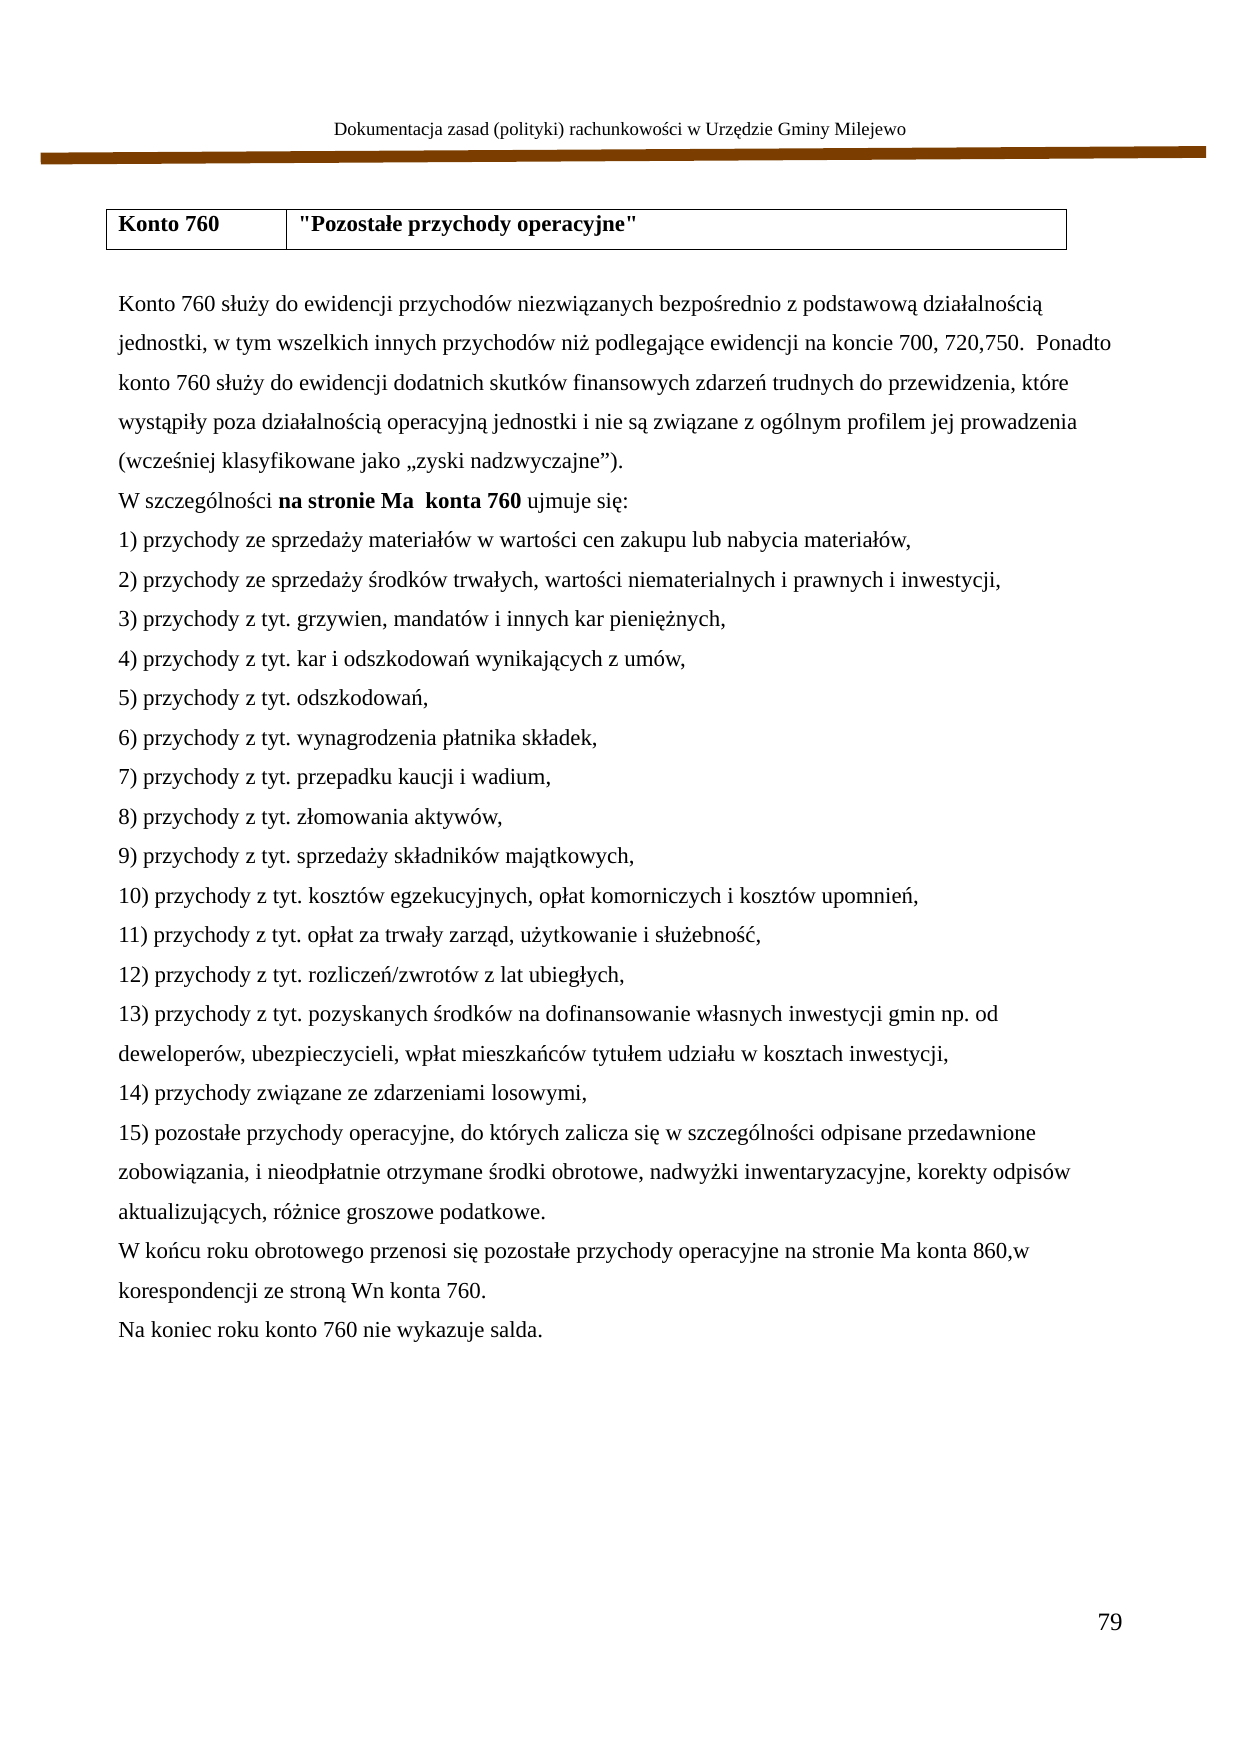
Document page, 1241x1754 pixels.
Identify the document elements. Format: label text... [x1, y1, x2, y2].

text 5) przychody z tyt. odszkodowań, [118, 684, 1122, 711]
text Na koniec roku konto 760 nie wykazuje salda. [118, 1316, 1122, 1342]
text W szczególności na stronie Ma konta 760 ujmuje się: [118, 487, 1122, 513]
text 6) przychody z tyt. wynagrodzenia płatnika składek, [118, 724, 1122, 750]
text 9) przychody z tyt. sprzedaży składników majątkowych, [118, 842, 1122, 869]
text 13) przychody z tyt. pozyskanych środków na dofinansowanie własnych inwestycji gmin np. od deweloperów, ubezpieczycieli, wpłat mieszkańców tytułem udziału w kosztach inwestycji, [118, 1000, 1122, 1066]
text 15) pozostałe przychody operacyjne, do których zalicza się w szczególności odpisane przedawnione [118, 1119, 1122, 1145]
table_header Konto 760 [107, 210, 286, 249]
text 10) przychody z tyt. kosztów egzekucyjnych, opłat komorniczych i kosztów upomnień, [118, 882, 1122, 908]
text 1) przychody ze sprzedaży materiałów w wartości cen zakupu lub nabycia materiałów, [118, 527, 1122, 553]
text 14) przychody związane ze zdarzeniami losowymi, [118, 1079, 1122, 1106]
text W końcu roku obrotowego przenosi się pozostałe przychody operacyjne na stronie Ma konta 860,w korespondencji ze stroną Wn konta 760. [118, 1237, 1122, 1303]
text 2) przychody ze sprzedaży środków trwałych, wartości niematerialnych i prawnych i inwestycji, [118, 566, 1122, 592]
table_header "Pozostałe przychody operacyjne" [287, 210, 1066, 249]
text 4) przychody z tyt. kar i odszkodowań wynikających z umów, [118, 645, 1122, 671]
text 3) przychody z tyt. grzywien, mandatów i innych kar pieniężnych, [118, 606, 1122, 632]
text aktualizujących, różnice groszowe podatkowe. [118, 1198, 1122, 1224]
text Konto 760 służy do ewidencji przychodów niezwiązanych bezpośrednio z podstawową działalnością jednostki, w tym wszelkich innych przychodów niż podlegające ewidencji na koncie 700, 720,750. Ponadto konto 760 służy do ewidencji dodatnich skutków finansowych zdarzeń trudnych do przewidzenia, które wystąpiły poza działalnością operacyjną jednostki i nie są związane z ogólnym profilem jej prowadzenia (wcześniej klasyfikowane jako „zyski nadzwyczajne”). [118, 290, 1122, 474]
text 11) przychody z tyt. opłat za trwały zarząd, użytkowanie i służebność, [118, 921, 1122, 948]
text 7) przychody z tyt. przepadku kaucji i wadium, [118, 763, 1122, 790]
text zobowiązania, i nieodpłatnie otrzymane środki obrotowe, nadwyżki inwentaryzacyjne, korekty odpisów [118, 1158, 1122, 1184]
text 12) przychody z tyt. rozliczeń/zwrotów z lat ubiegłych, [118, 961, 1122, 987]
text 8) przychody z tyt. złomowania aktywów, [118, 803, 1122, 829]
